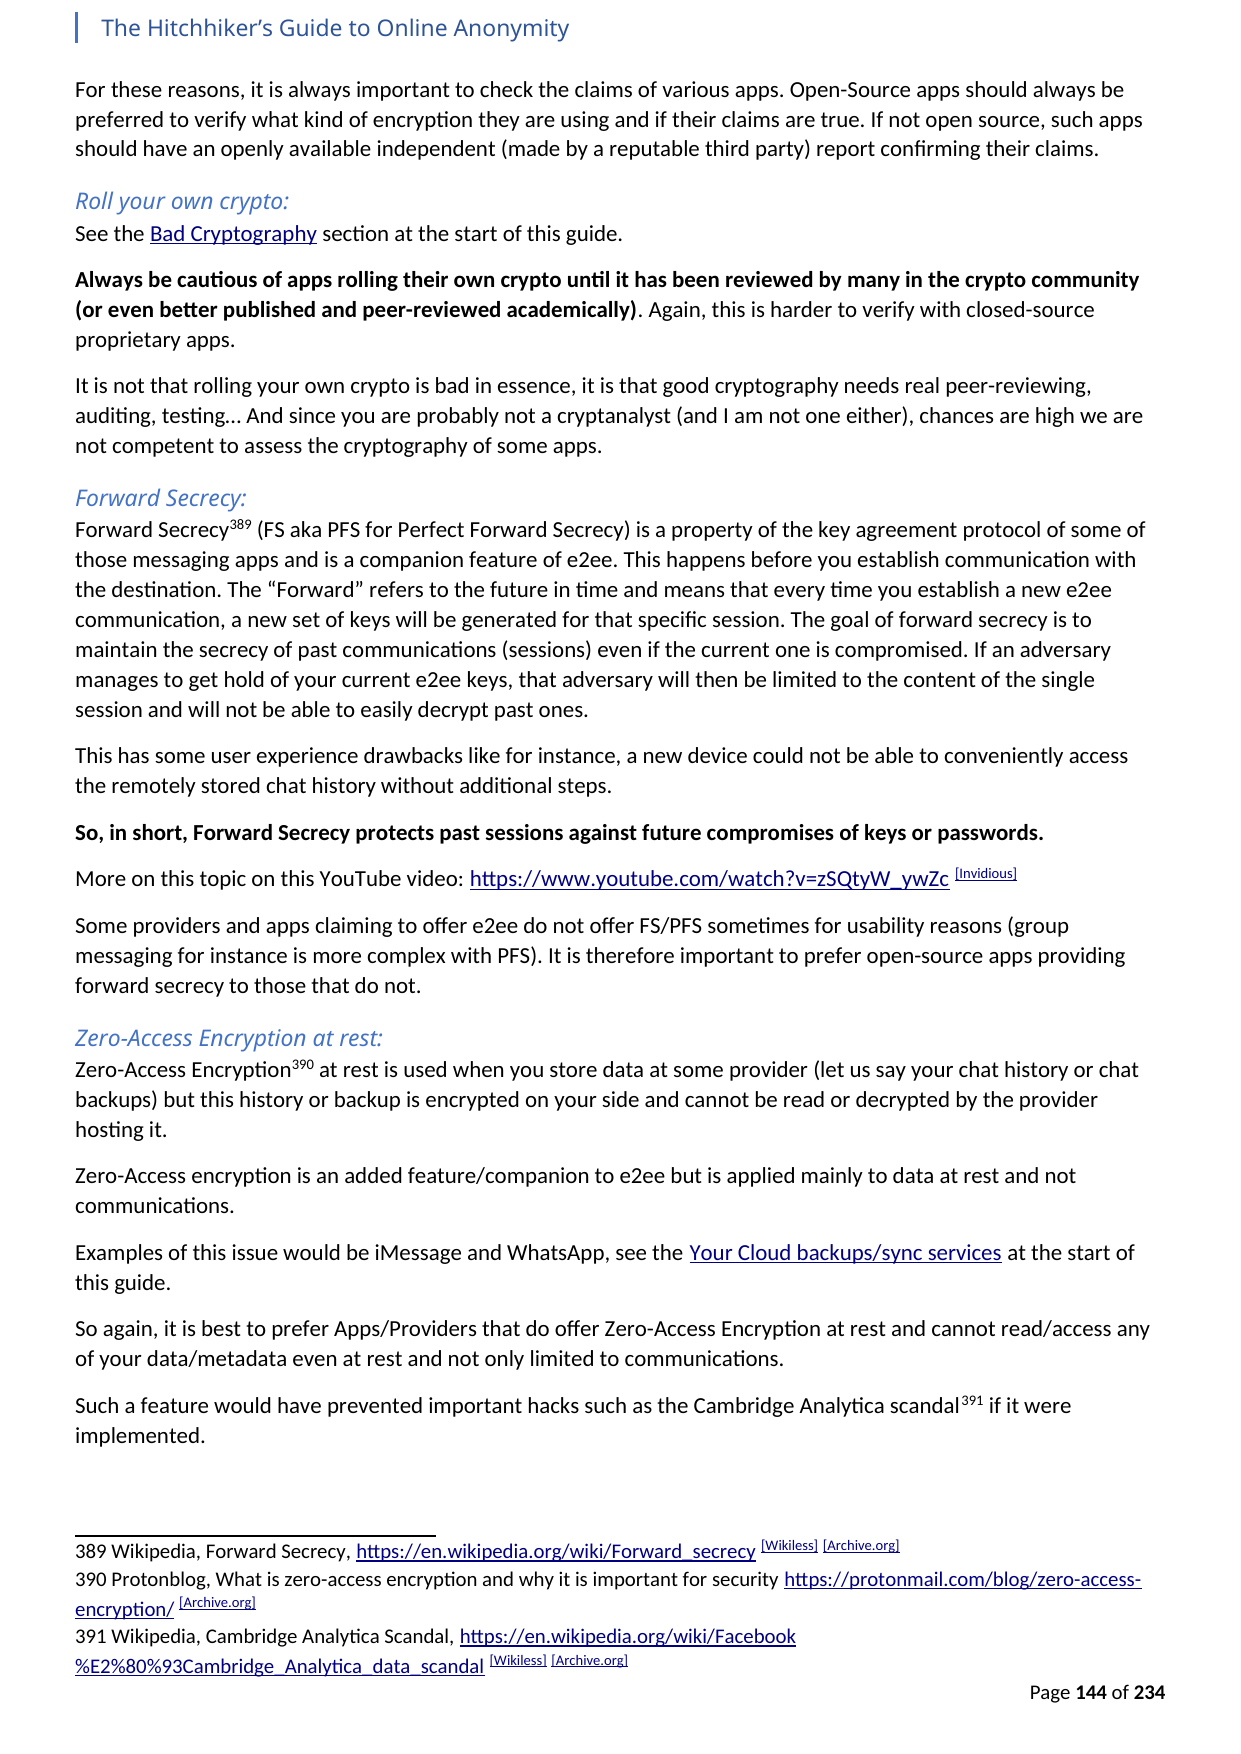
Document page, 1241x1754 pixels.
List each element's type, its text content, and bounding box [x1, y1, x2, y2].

text So again, it is best to prefer Apps/Providers that do offer Zero-Access Encryption at rest and cannot read/access any of your data/metadata even at rest and not only limited to communications. [75, 1314, 1165, 1372]
text Always be cautious of apps rolling their own crypto until it has been reviewed by many in the crypto community (or even better published and peer-reviewed academically). Again, this is harder to verify with closed-source proprietary apps. [75, 265, 1165, 353]
text Some providers and apps claiming to offer e2ee do not offer FS/PFS sometimes for usability reasons (group messaging for instance is more complex with PFS). It is therefore important to prefer open-source apps providing forward secrecy to those that do not. [75, 911, 1165, 999]
text Protonblog, What is zero-access encryption and why it is important for security https://protonmail.com/blog/zero-access-encryption/ [Archive.org] [75, 1566, 1165, 1622]
text So, in short, Forward Secrecy protects past sessions against future compromises of keys or passwords. [75, 818, 1165, 846]
text Examples of this issue would be iMessage and WhatsApp, see the Your Cloud backups/sync services at the start of this guide. [75, 1238, 1165, 1296]
text Forward Secrecy (FS aka PFS for Perfect Forward Secrecy) is a property of the key agreement protocol of some of those messaging apps and is a companion feature of e2ee. This happens before you establish communication with the destination. The “Forward” refers to the future in time and means that every time you establish a new e2ee communication, a new set of keys will be generated for that specific session. The goal of forward secrecy is to maintain the secrecy of past communications (sessions) even if the current one is compromised. If an adversary manages to get hold of your current e2ee keys, that adversary will then be limited to the content of the single session and will not be able to easily decrypt past ones. [75, 516, 1165, 723]
text Wikipedia, Cambridge Analytica Scandal, https://en.wikipedia.org/wiki/Facebook%E2%80%93Cambridge_Analytica_data_scandal [Wikiless] [Archive.org] [75, 1624, 1165, 1679]
text Such a feature would have prevented important hacks such as the Cambridge Analytica scandal if it were implemented. [75, 1391, 1165, 1449]
text Wikipedia, Forward Secrecy, https://en.wikipedia.org/wiki/Forward_secrecy [Wikiless] [Archive.org] [75, 1537, 1165, 1564]
text More on this topic on this YouTube video: https://www.youtube.com/watch?v=zSQtyW_ywZc [Invidious] [75, 864, 1165, 893]
text Zero-Access encryption is an added feature/companion to e2ee but is applied mainly to data at rest and not communications. [75, 1161, 1165, 1219]
text See the Bad Cryptography section at the start of this guide. [75, 219, 1165, 247]
subtitle Forward Secrecy: [75, 482, 1165, 513]
text Zero-Access Encryption at rest is used when you store data at some provider (let us say your chat history or chat backups) but this history or backup is encrypted on your side and cannot be read or decrypted by the provider hosting it. [75, 1055, 1165, 1143]
subtitle Zero-Access Encryption at rest: [75, 1022, 1165, 1053]
text For these reasons, it is always important to check the claims of various apps. Open-Source apps should always be preferred to verify what kind of encryption they are using and if their claims are true. If not open source, such apps should have an openly available independent (made by a reputable third party) report confirming their claims. [75, 75, 1165, 163]
subtitle Roll your own crypto: [75, 185, 1165, 217]
text It is not that rolling your own crypto is bad in essence, it is that good cryptography needs real peer-reviewing, auditing, testing… And since you are probably not a cryptanalyst (and I am not one either), chances are high we are not competent to assess the cryptography of some apps. [75, 372, 1165, 459]
text This has some user experience drawbacks like for instance, a new device could not be able to conveniently access the remotely stored chat history without additional steps. [75, 742, 1165, 799]
